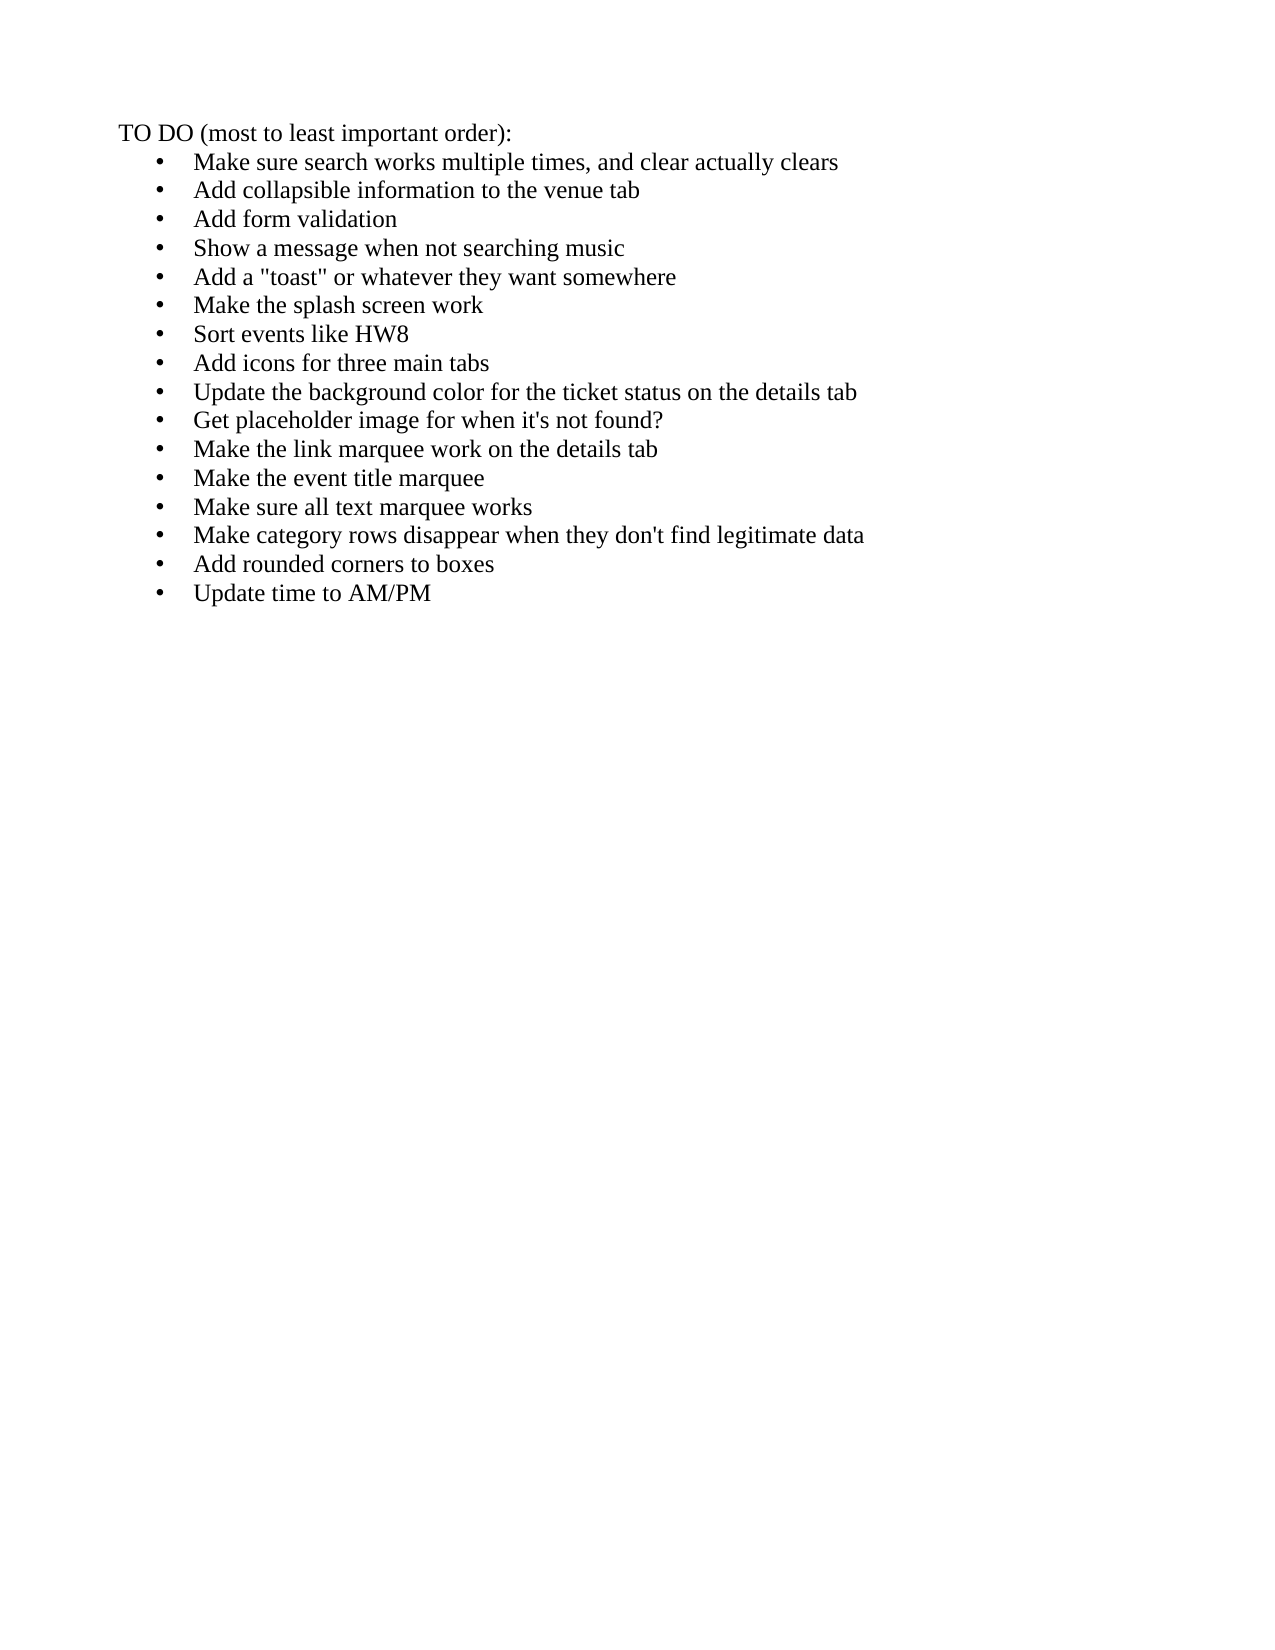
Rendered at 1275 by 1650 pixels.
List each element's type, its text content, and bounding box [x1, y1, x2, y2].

list Make sure search works multiple times, and clear actually clears [156, 147, 1157, 176]
list Make category rows disappear when they don't find legitimate data [156, 521, 1157, 549]
text TO DO (most to least important order): [118, 118, 1157, 147]
list Add rounded corners to boxes [156, 549, 1157, 578]
list Make the event title marquee [156, 463, 1157, 492]
list Get placeholder image for when it's not found? [156, 406, 1157, 434]
list Sort events like HW8 [156, 319, 1157, 348]
list Update the background color for the ticket status on the details tab [156, 377, 1157, 406]
list Add form validation [156, 204, 1157, 233]
list Make sure all text marquee works [156, 492, 1157, 521]
list Show a message when not searching music [156, 233, 1157, 262]
list Make the link marquee work on the details tab [156, 434, 1157, 463]
list Add collapsible information to the venue tab [156, 176, 1157, 204]
list Add a "toast" or whatever they want somewhere [156, 262, 1157, 291]
list Update time to AM/PM [156, 578, 1157, 607]
list Add icons for three main tabs [156, 348, 1157, 377]
list Make the splash screen work [156, 291, 1157, 319]
